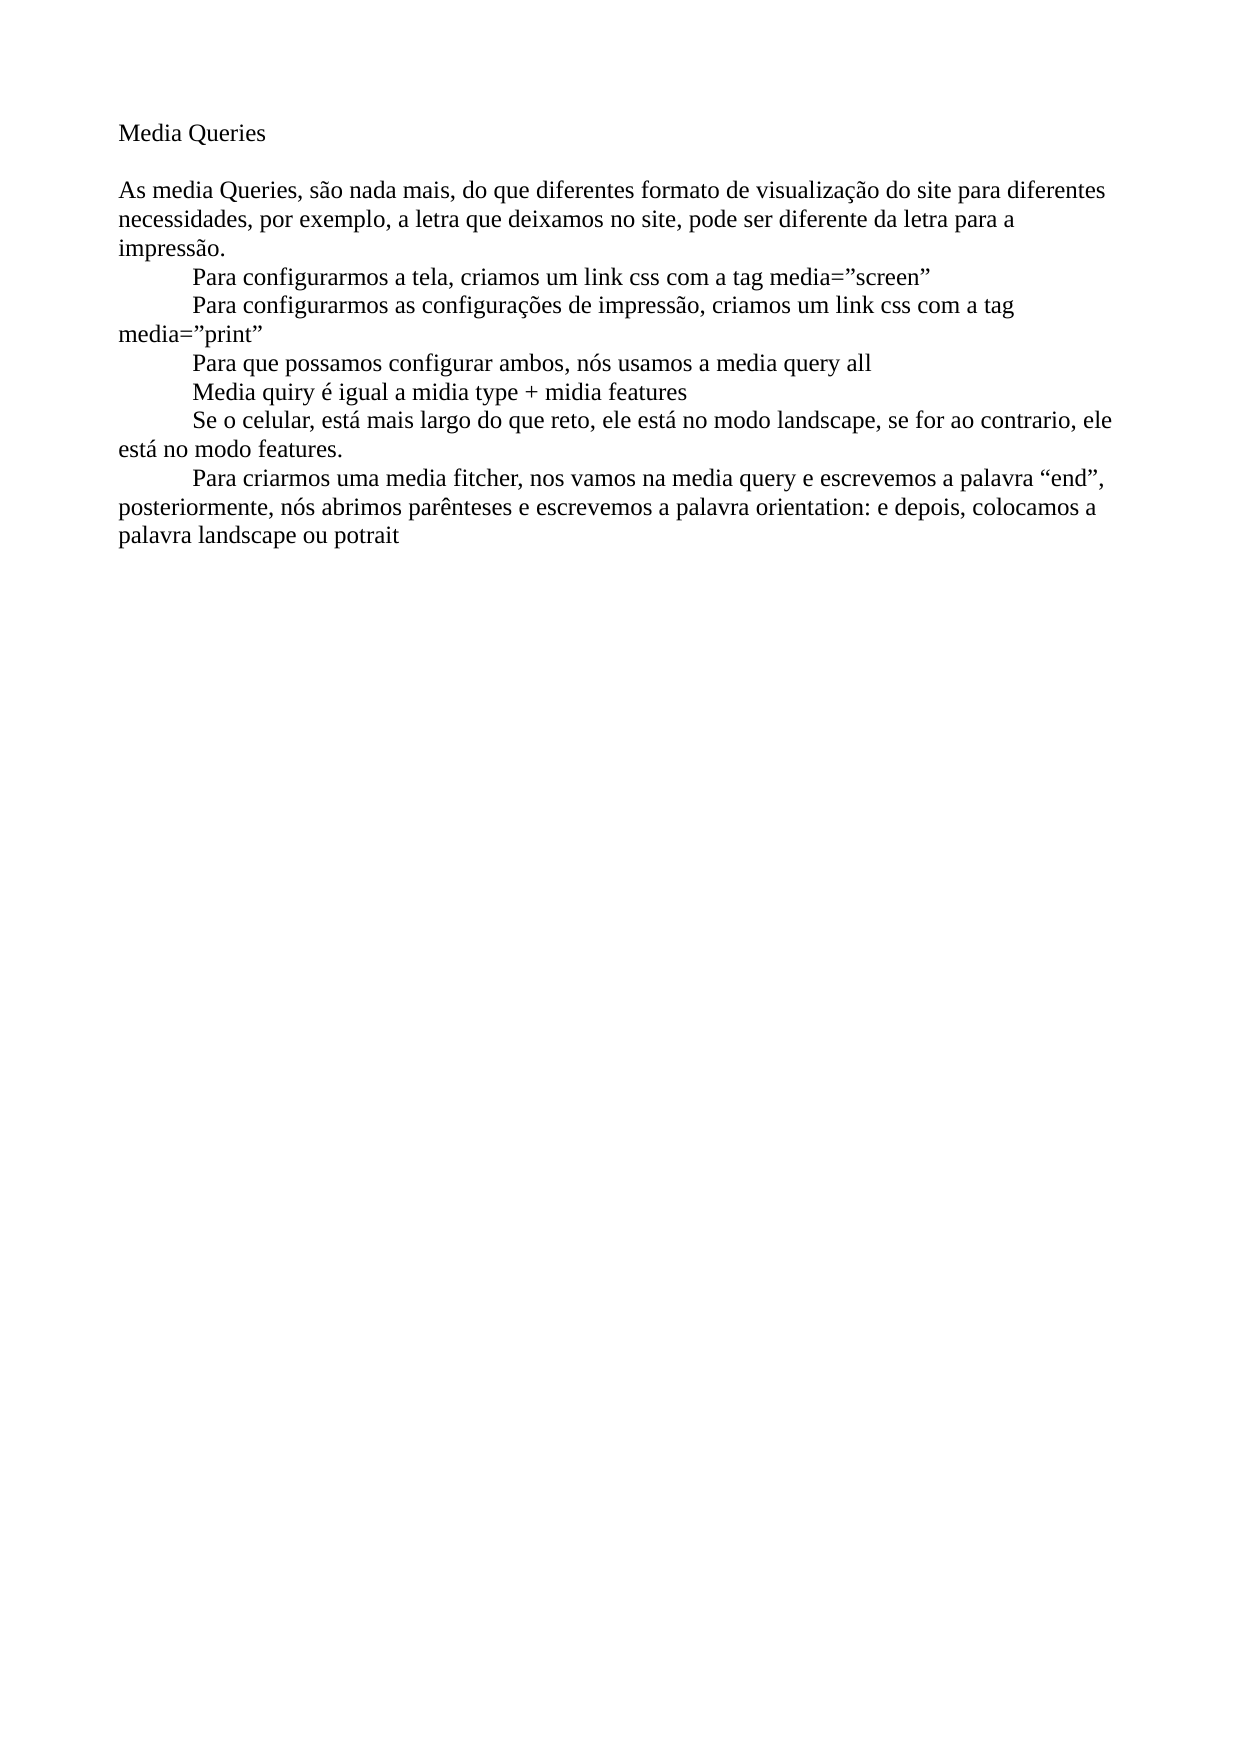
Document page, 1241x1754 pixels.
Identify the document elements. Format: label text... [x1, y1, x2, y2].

text Para criarmos uma media fitcher, nos vamos na media query e escrevemos a palavra “end”, posteriormente, nós abrimos parênteses e escrevemos a palavra orientation: e depois, colocamos a palavra landscape ou potrait [118, 463, 1122, 549]
text Se o celular, está mais largo do que reto, ele está no modo landscape, se for ao contrario, ele está no modo features. [118, 406, 1122, 463]
text Para que possamos configurar ambos, nós usamos a media query all [118, 348, 1122, 377]
text Media Queries [118, 118, 1122, 147]
text Media quiry é igual a midia type + midia features [118, 377, 1122, 406]
text Para configurarmos as configurações de impressão, criamos um link css com a tag media=”print” [118, 291, 1122, 348]
text As media Queries, são nada mais, do que diferentes formato de visualização do site para diferentes necessidades, por exemplo, a letra que deixamos no site, pode ser diferente da letra para a impressão. [118, 176, 1122, 262]
text Para configurarmos a tela, criamos um link css com a tag media=”screen” [118, 262, 1122, 291]
